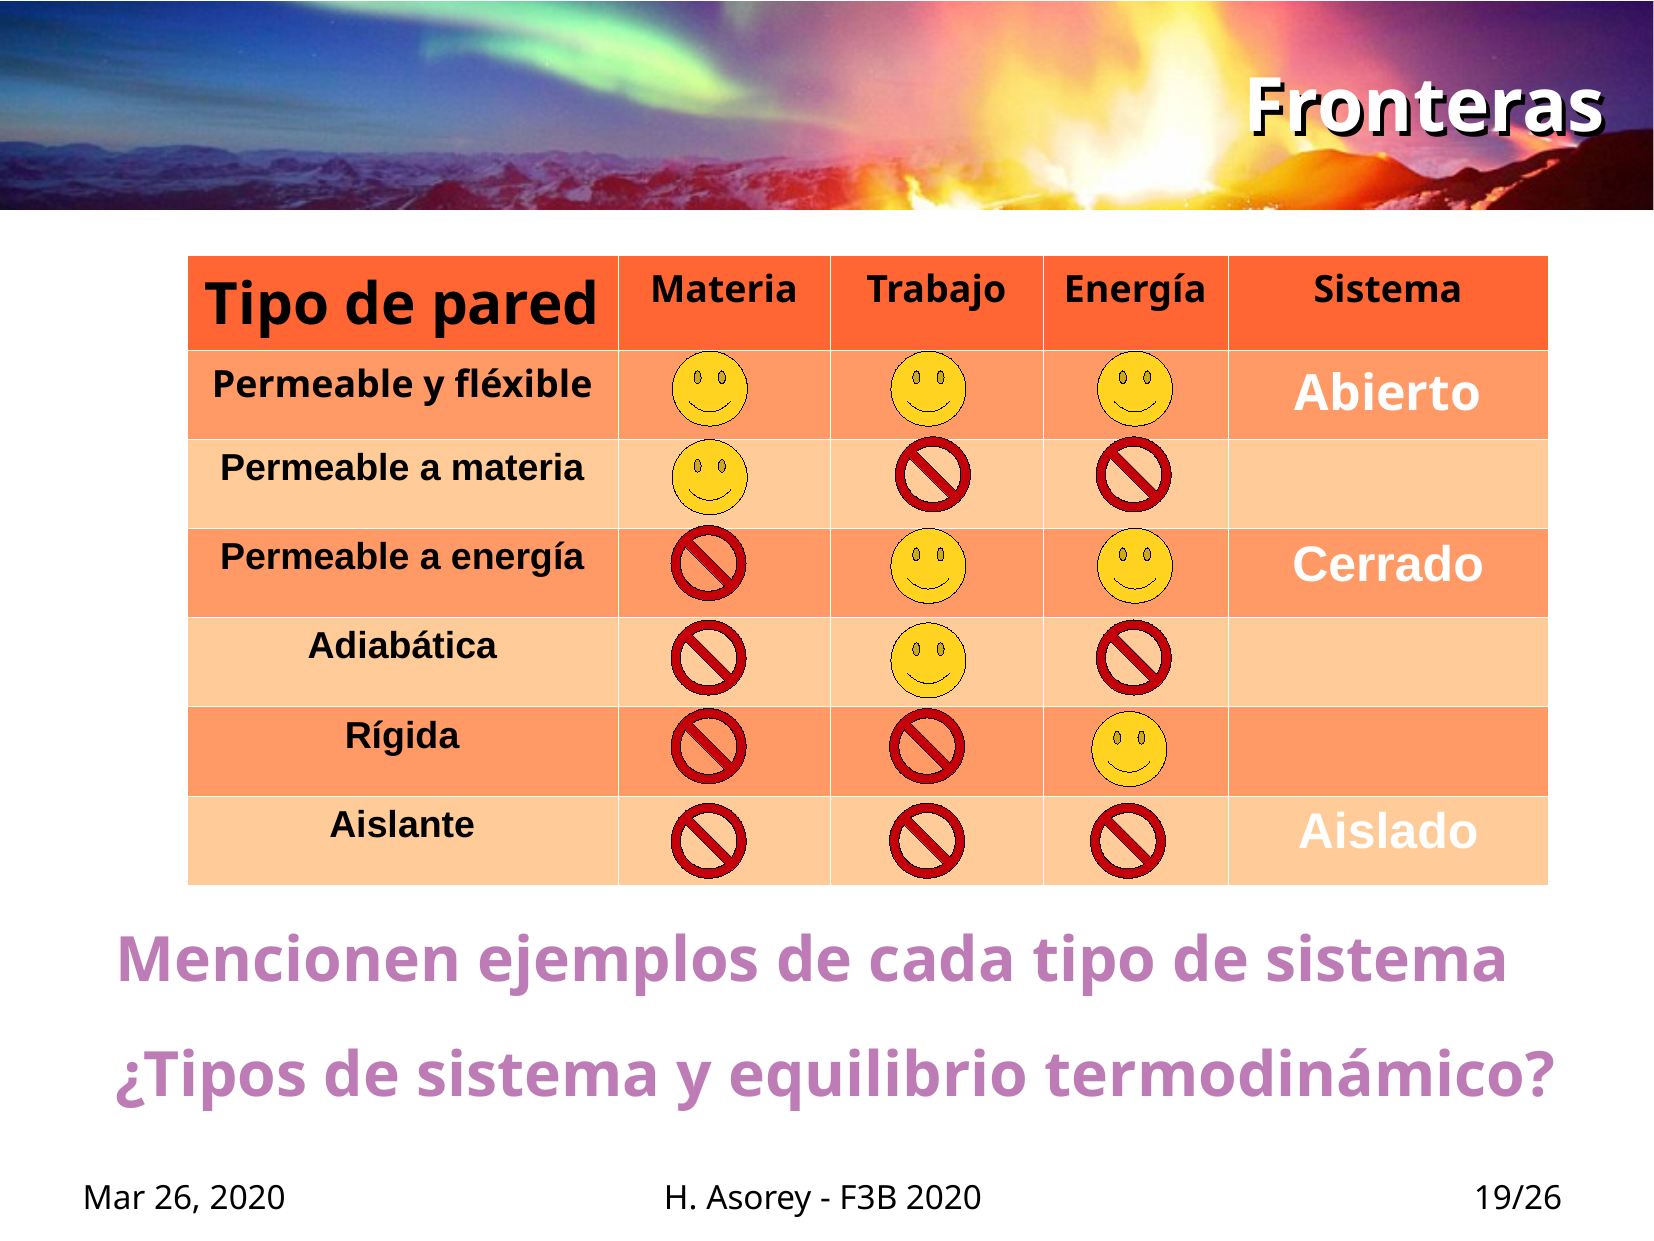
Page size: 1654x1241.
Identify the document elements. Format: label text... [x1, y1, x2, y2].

text_box [672, 351, 748, 427]
table_cell [831, 351, 1043, 439]
list Mencionen ejemplos de cada tipo de sistema ¿Tipos de sistema y equilibrio termodinámico? [45, 915, 1606, 1185]
table_cell Permeable a materia [188, 440, 618, 528]
text_box [890, 351, 966, 427]
table_cell [681, 548, 723, 591]
text_box [671, 708, 747, 784]
table_cell [619, 797, 830, 885]
table_cell Aislado [1229, 797, 1548, 885]
table_cell [1044, 529, 1228, 617]
table_cell [619, 707, 830, 796]
picture [0, 1, 1654, 210]
table_cell [1044, 797, 1228, 885]
text_box [890, 528, 966, 604]
table_cell Permeable y fléxible [188, 351, 618, 439]
text_box [895, 436, 971, 512]
table_cell [905, 460, 947, 502]
text_box [1096, 619, 1172, 696]
table_header Energía [1044, 256, 1228, 350]
table_header Materia [619, 256, 830, 350]
table_cell Abierto [1229, 351, 1548, 439]
table_cell Aislante [188, 797, 618, 885]
table_cell [831, 440, 1043, 528]
text_box [1097, 351, 1173, 427]
table_header Sistema [1229, 256, 1548, 350]
table_cell Adiabática [188, 618, 618, 706]
text_box [671, 620, 747, 696]
table_cell [1044, 618, 1228, 706]
text_box [890, 622, 966, 698]
text_box [889, 803, 965, 879]
text_box [671, 803, 747, 879]
table_cell [1106, 459, 1148, 502]
table_cell [1229, 440, 1548, 528]
table_cell Rígida [188, 707, 618, 796]
title Fronteras [45, 15, 1606, 191]
text_box [1091, 711, 1167, 787]
text_box [1090, 803, 1166, 879]
text_box [1097, 528, 1173, 604]
table_cell [1044, 707, 1228, 796]
text_box [670, 525, 747, 601]
text_box [1096, 436, 1172, 512]
table_cell [1229, 618, 1548, 706]
table_cell [831, 529, 1043, 617]
table_cell [1229, 707, 1548, 796]
table_cell [918, 447, 960, 489]
table_cell [619, 529, 830, 617]
table_cell [1044, 440, 1228, 528]
table_cell [1044, 351, 1228, 439]
text_box [672, 439, 748, 515]
table_cell [831, 618, 1043, 706]
table_cell [619, 618, 830, 706]
table_cell [619, 440, 830, 528]
table_cell [694, 535, 736, 578]
table_cell [831, 707, 1043, 796]
table_cell [619, 351, 830, 439]
table_cell [1118, 447, 1161, 490]
table_cell [831, 797, 1043, 885]
table_cell Cerrado [1229, 529, 1548, 617]
table_header Tipo de pared [188, 256, 618, 350]
table_cell Permeable a energía [188, 529, 618, 617]
table_header Trabajo [831, 256, 1043, 350]
text_box [889, 708, 965, 784]
